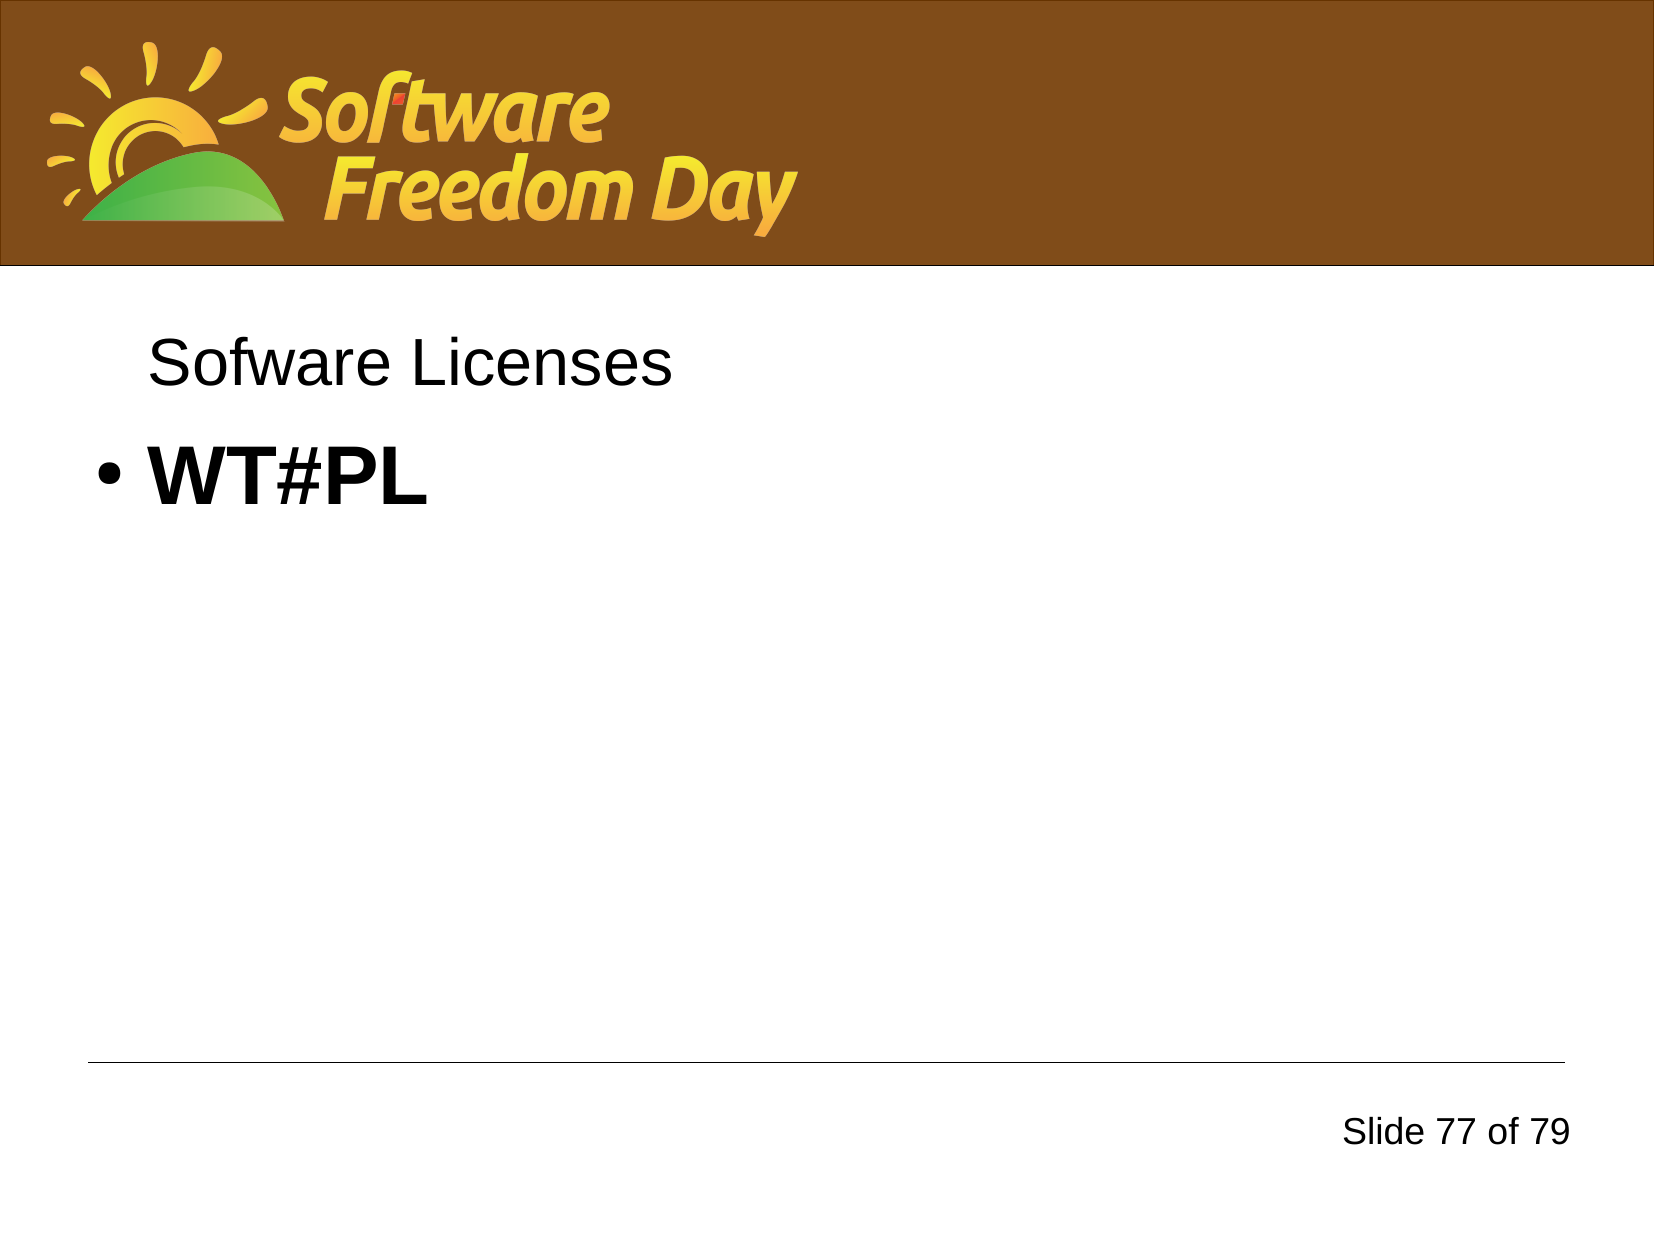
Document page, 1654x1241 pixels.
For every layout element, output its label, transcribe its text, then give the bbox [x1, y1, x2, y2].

list Sofware Licenses WT#PL [76, 324, 1565, 1045]
picture [47, 42, 798, 237]
